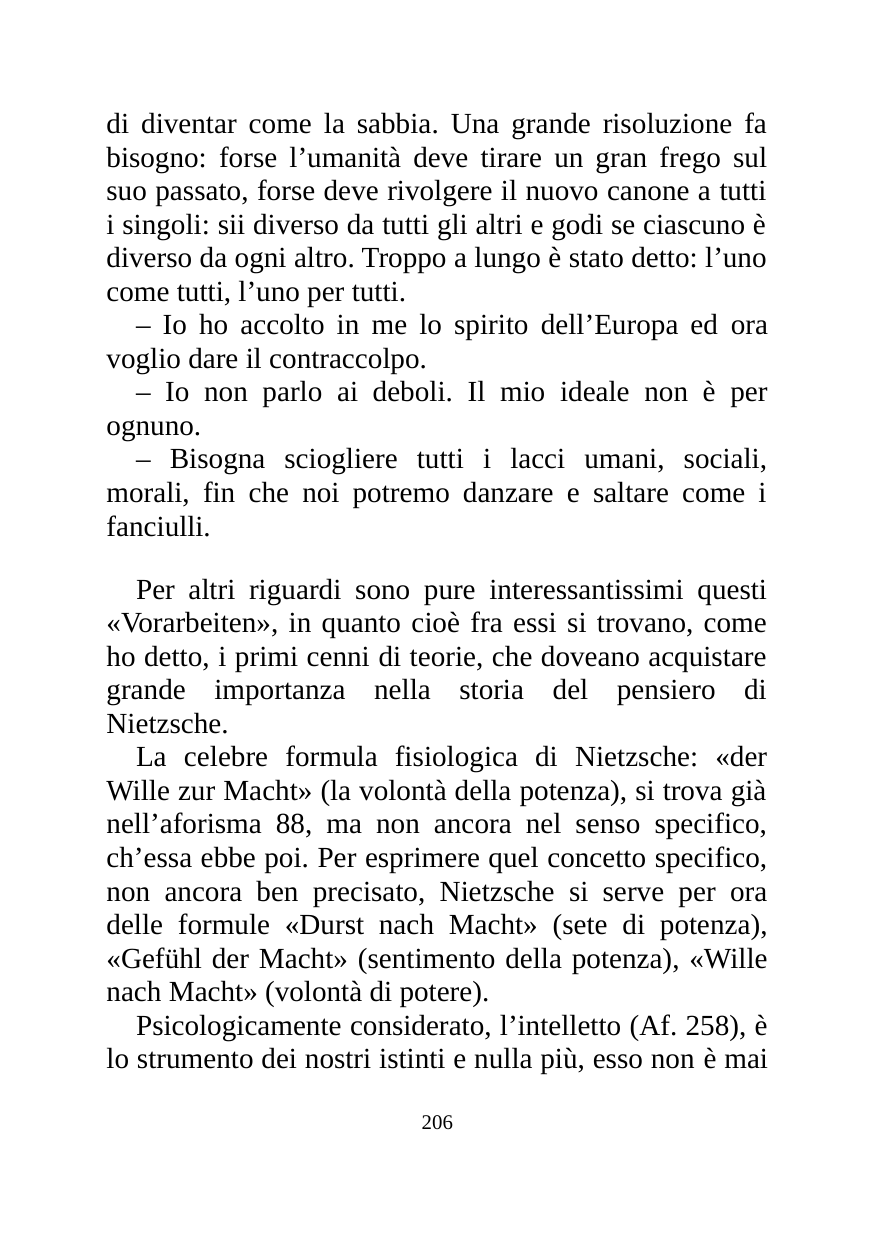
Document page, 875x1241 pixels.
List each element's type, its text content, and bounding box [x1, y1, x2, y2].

text – Io non parlo ai deboli. Il mio ideale non è per ognuno. [106, 374, 768, 442]
text – Bisogna sciogliere tutti i lacci umani, sociali, morali, fin che noi potremo danzare e saltare come i fanciulli. [106, 442, 768, 542]
text di diventar come la sabbia. Una grande risoluzione fa bisogno: forse l’umanità deve tirare un gran frego sul suo passato, forse deve rivolgere il nuovo canone a tutti i singoli: sii diverso da tutti gli altri e godi se ciascuno è diverso da ogni altro. Troppo a lungo è stato detto: l’uno come tutti, l’uno per tutti. [106, 106, 768, 307]
text – Io ho accolto in me lo spirito dell’Europa ed ora voglio dare il contraccolpo. [106, 307, 768, 374]
text Psicologicamente considerato, l’intelletto (Af. 258), è lo strumento dei nostri istinti e nulla più, esso non è mai [106, 1008, 768, 1075]
text Per altri riguardi sono pure interessantissimi questi «Vorarbeiten», in quanto cioè fra essi si trovano, come ho detto, i primi cenni di teorie, che doveano acquistare grande importanza nella storia del pensiero di Nietzsche. [106, 572, 768, 739]
text La celebre formula fisiologica di Nietzsche: «der Wille zur Macht» (la volontà della potenza), si trova già nell’aforisma 88, ma non ancora nel senso specifico, ch’essa ebbe poi. Per esprimere quel concetto specifico, non ancora ben precisato, Nietzsche si serve per ora delle formule «Durst nach Macht» (sete di potenza), «Gefühl der Macht» (sentimento della potenza), «Wille nach Macht» (volontà di potere). [106, 739, 768, 1008]
